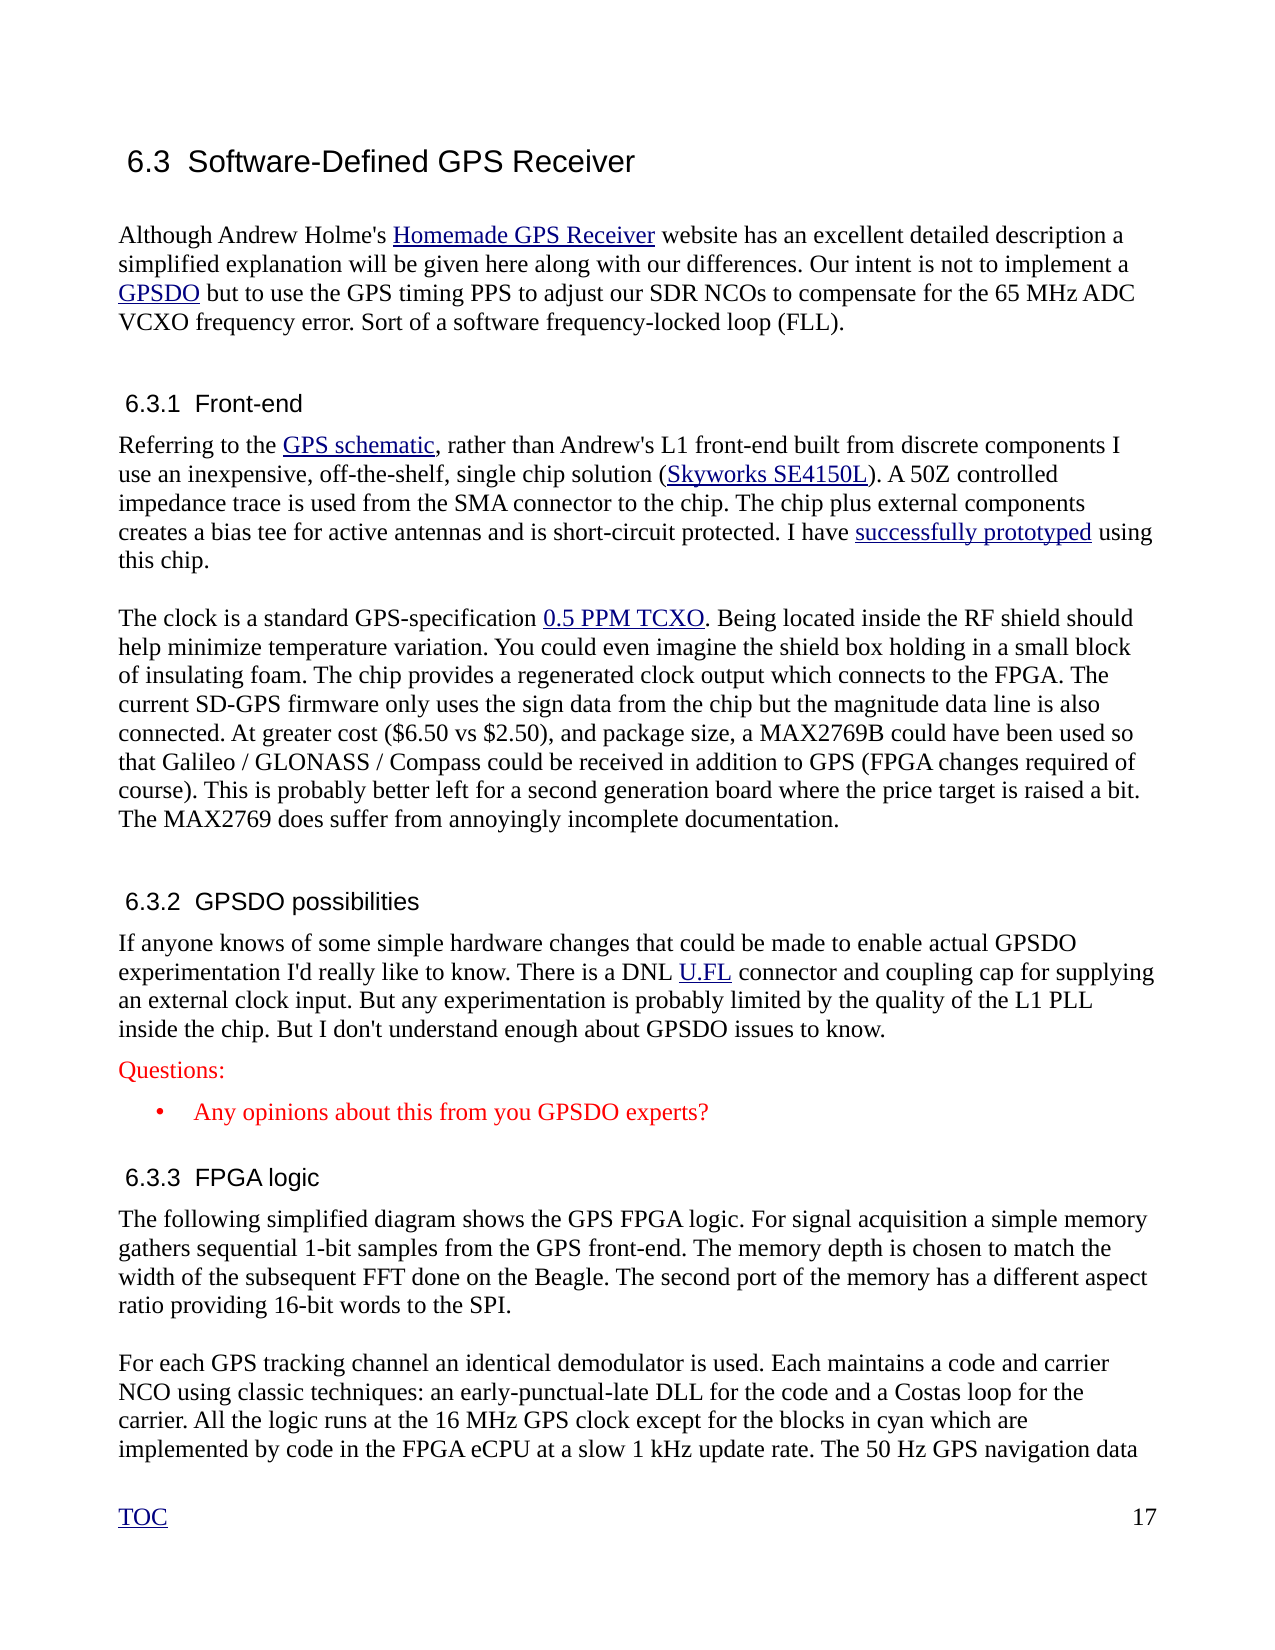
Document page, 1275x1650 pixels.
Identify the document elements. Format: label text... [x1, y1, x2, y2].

subtitle Front-end [118, 389, 1157, 418]
text The following simplified diagram shows the GPS FPGA logic. For signal acquisition a simple memory gathers sequential 1-bit samples from the GPS front-end. The memory depth is chosen to match the width of the subsequent FFT done on the Beagle. The second port of the memory has a different aspect ratio providing 16-bit words to the SPI. [118, 1204, 1157, 1319]
text For each GPS tracking channel an identical demodulator is used. Each maintains a code and carrier NCO using classic techniques: an early-punctual-late DLL for the code and a Costas loop for the carrier. All the logic runs at the 16 MHz GPS clock except for the blocks in cyan which are implemented by code in the FPGA eCPU at a slow 1 kHz update rate. The 50 Hz GPS navigation data [118, 1348, 1157, 1463]
subtitle GPSDO possibilities [118, 887, 1157, 915]
text Questions: [118, 1055, 1157, 1084]
subtitle FPGA logic [118, 1163, 1157, 1192]
list Any opinions about this from you GPSDO experts? [156, 1097, 1157, 1125]
text Although Andrew Holme's Homemade GPS Receiver website has an excellent detailed description a simplified explanation will be given here along with our differences. Our intent is not to implement a GPSDO but to use the GPS timing PPS to adjust our SDR NCOs to compensate for the 65 MHz ADC VCXO frequency error. Sort of a software frequency-locked loop (FLL). [118, 220, 1157, 335]
subtitle Software-Defined GPS Receiver [118, 143, 1157, 179]
text Referring to the GPS schematic, rather than Andrew's L1 front-end built from discrete components I use an inexpensive, off-the-shelf, single chip solution (Skyworks SE4150L). A 50Z controlled impedance trace is used from the SMA connector to the chip. The chip plus external components creates a bias tee for active antennas and is short-circuit protected. I have successfully prototyped using this chip. [118, 430, 1157, 574]
text If anyone knows of some simple hardware changes that could be made to enable actual GPSDO experimentation I'd really like to know. There is a DNL U.FL connector and coupling cap for supplying an external clock input. But any experimentation is probably limited by the quality of the L1 PLL inside the chip. But I don't understand enough about GPSDO issues to know. [118, 928, 1157, 1043]
text The clock is a standard GPS-specification 0.5 PPM TCXO. Being located inside the RF shield should help minimize temperature variation. You could even imagine the shield box holding in a small block of insulating foam. The chip provides a regenerated clock output which connects to the FPGA. The current SD-GPS firmware only uses the sign data from the chip but the magnitude data line is also connected. At greater cost ($6.50 vs $2.50), and package size, a MAX2769B could have been used so that Galileo / GLONASS / Compass could be received in addition to GPS (FPGA changes required of course). This is probably better left for a second generation board where the price target is raised a bit. The MAX2769 does suffer from annoyingly incomplete documentation. [118, 603, 1157, 833]
